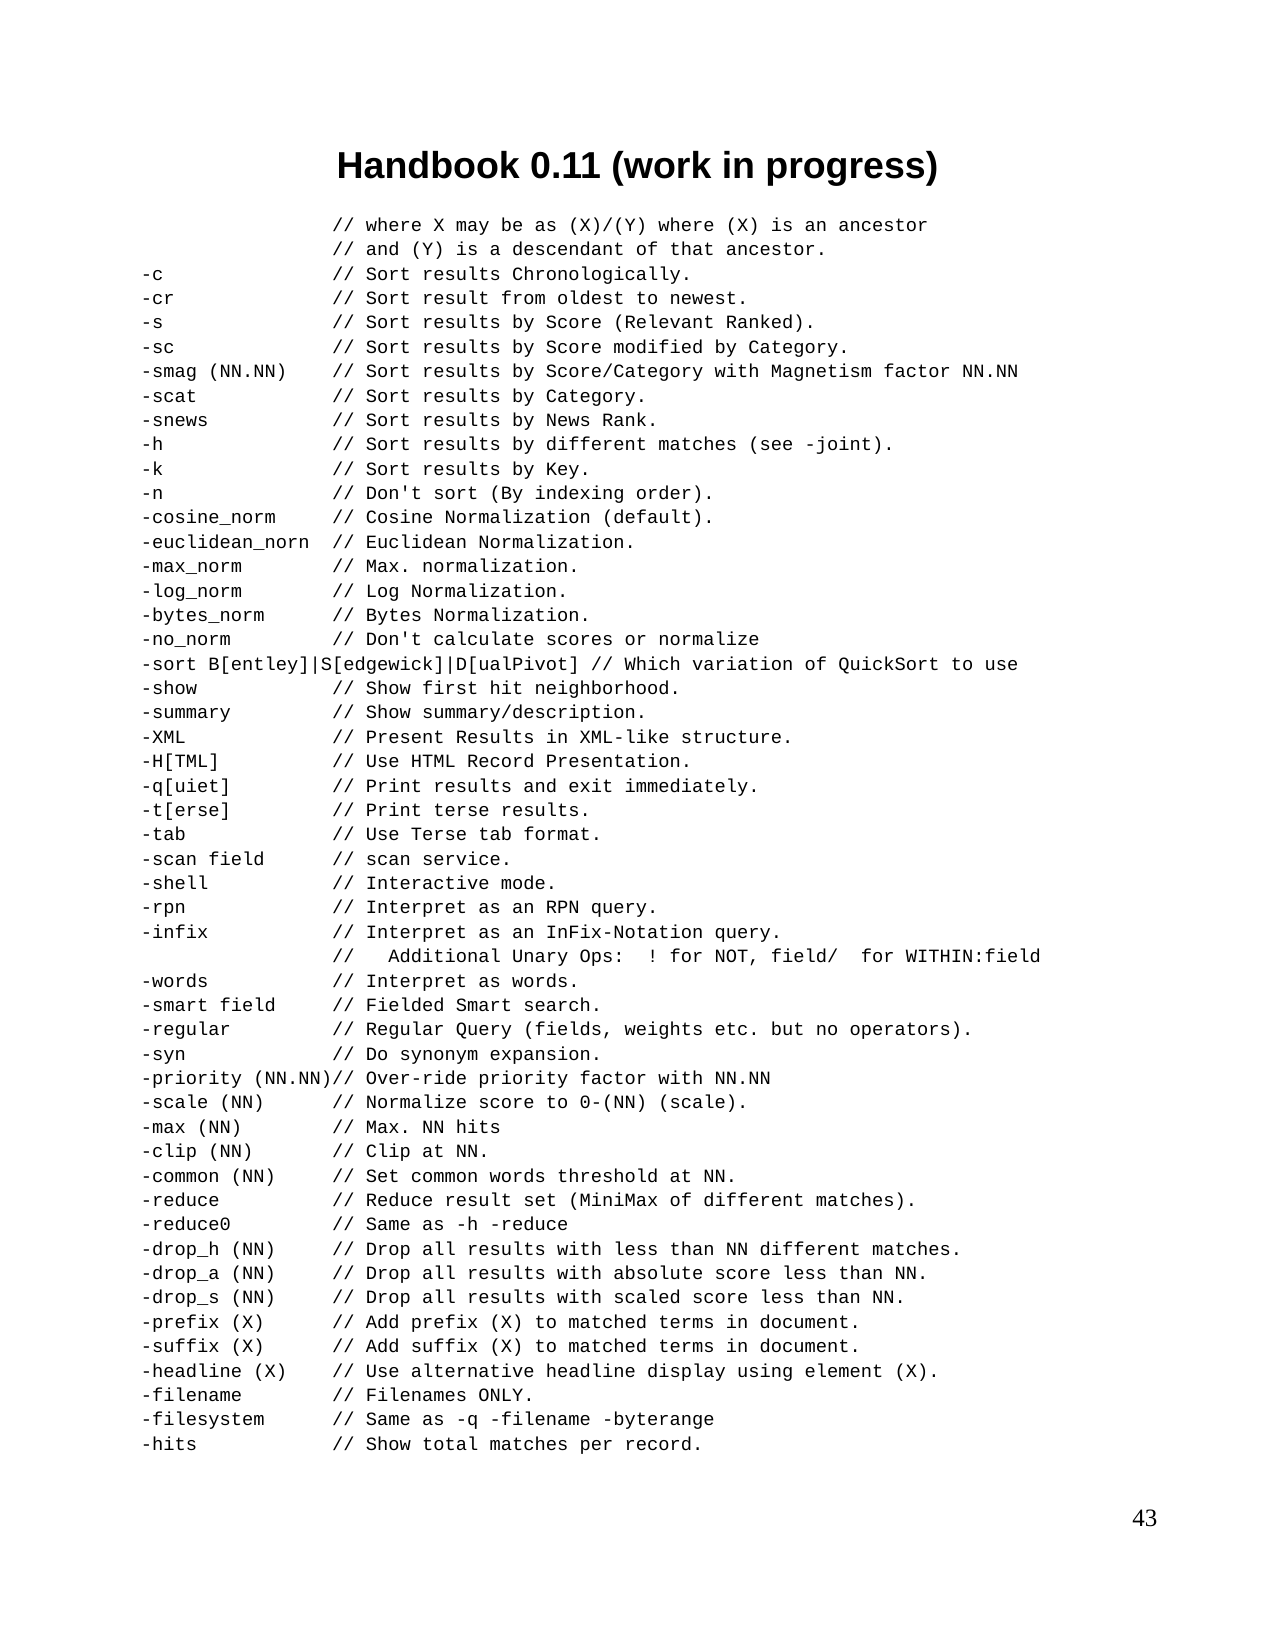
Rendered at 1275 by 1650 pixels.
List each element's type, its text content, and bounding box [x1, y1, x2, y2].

text -smag (NN.NN) // Sort results by Score/Category with Magnetism factor NN.NN [118, 362, 1157, 383]
text -scan field // scan service. [118, 849, 1157, 871]
text -t[erse] // Print terse results. [118, 801, 1157, 822]
text -n // Don't sort (By indexing order). [118, 484, 1157, 505]
text -cosine_norm // Cosine Normalization (default). [118, 508, 1157, 529]
text -k // Sort results by Key. [118, 459, 1157, 481]
text -rpn // Interpret as an RPN query. [118, 898, 1157, 919]
text -no_norm // Don't calculate scores or normalize [118, 630, 1157, 651]
text -XML // Present Results in XML-like structure. [118, 728, 1157, 749]
text -drop_a (NN) // Drop all results with absolute score less than NN. [118, 1264, 1157, 1285]
text -euclidean_norn // Euclidean Normalization. [118, 533, 1157, 554]
text -syn // Do synonym expansion. [118, 1044, 1157, 1066]
text -regular // Regular Query (fields, weights etc. but no operators). [118, 1020, 1157, 1041]
text -prefix (X) // Add prefix (X) to matched terms in document. [118, 1313, 1157, 1334]
text -hits // Show total matches per record. [118, 1434, 1157, 1456]
text -infix // Interpret as an InFix-Notation query. [118, 923, 1157, 944]
text -sc // Sort results by Score modified by Category. [118, 338, 1157, 359]
text -filesystem // Same as -q -filename -byterange [118, 1410, 1157, 1431]
text -drop_s (NN) // Drop all results with scaled score less than NN. [118, 1288, 1157, 1309]
text -show // Show first hit neighborhood. [118, 679, 1157, 700]
text -bytes_norm // Bytes Normalization. [118, 606, 1157, 627]
text -max (NN) // Max. NN hits [118, 1118, 1157, 1139]
text -max_norm // Max. normalization. [118, 557, 1157, 578]
text -words // Interpret as words. [118, 971, 1157, 993]
text -sort B[entley]|S[edgewick]|D[ualPivot] // Which variation of QuickSort to use [118, 654, 1157, 676]
text -clip (NN) // Clip at NN. [118, 1142, 1157, 1163]
text -headline (X) // Use alternative headline display using element (X). [118, 1361, 1157, 1383]
text -h // Sort results by different matches (see -joint). [118, 435, 1157, 456]
text -reduce0 // Same as -h -reduce [118, 1215, 1157, 1236]
text // where X may be as (X)/(Y) where (X) is an ancestor [118, 216, 1157, 237]
text -tab // Use Terse tab format. [118, 825, 1157, 846]
text -summary // Show summary/description. [118, 703, 1157, 724]
text -snews // Sort results by News Rank. [118, 411, 1157, 432]
text -smart field // Fielded Smart search. [118, 996, 1157, 1017]
text -shell // Interactive mode. [118, 874, 1157, 895]
text -suffix (X) // Add suffix (X) to matched terms in document. [118, 1337, 1157, 1358]
text -scat // Sort results by Category. [118, 386, 1157, 408]
text -scale (NN) // Normalize score to 0-(NN) (scale). [118, 1093, 1157, 1114]
text -reduce // Reduce result set (MiniMax of different matches). [118, 1191, 1157, 1212]
text -common (NN) // Set common words threshold at NN. [118, 1166, 1157, 1188]
text -q[uiet] // Print results and exit immediately. [118, 776, 1157, 798]
text -c // Sort results Chronologically. [118, 264, 1157, 286]
text // Additional Unary Ops: ! for NOT, field/ for WITHIN:field [118, 947, 1157, 968]
text -H[TML] // Use HTML Record Presentation. [118, 752, 1157, 773]
text -log_norm // Log Normalization. [118, 581, 1157, 603]
text // and (Y) is a descendant of that ancestor. [118, 240, 1157, 261]
text -cr // Sort result from oldest to newest. [118, 289, 1157, 310]
text -priority (NN.NN)// Over-ride priority factor with NN.NN [118, 1069, 1157, 1090]
text -s // Sort results by Score (Relevant Ranked). [118, 313, 1157, 334]
text -filename // Filenames ONLY. [118, 1386, 1157, 1407]
text -drop_h (NN) // Drop all results with less than NN different matches. [118, 1239, 1157, 1261]
